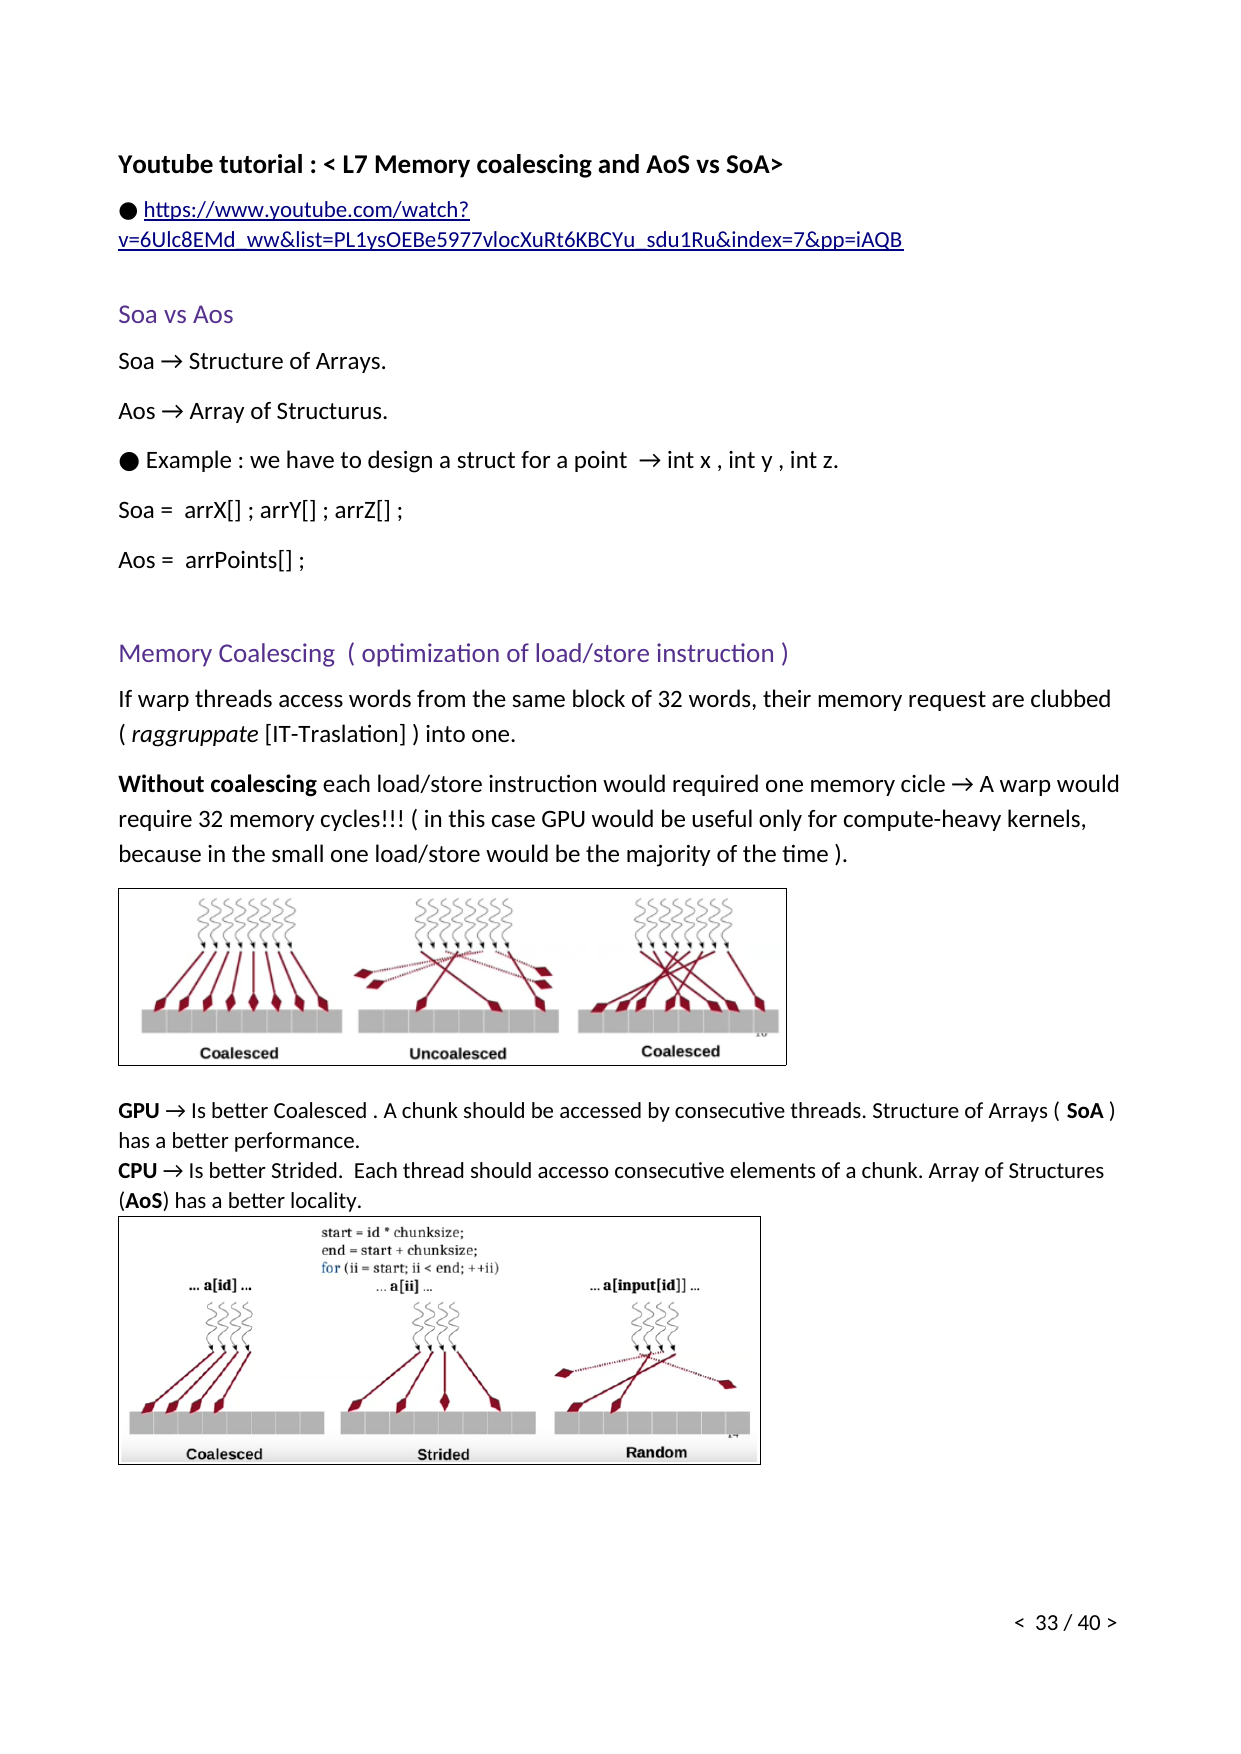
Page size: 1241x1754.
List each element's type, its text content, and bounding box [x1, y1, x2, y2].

text ● Example : we have to design a struct for a point → int x , int y , int z. [118, 444, 1122, 475]
text If warp threads access words from the same block of 32 words, their memory request are clubbed ( raggruppate [IT-Traslation] ) into one. [118, 683, 1122, 749]
text CPU → Is better Strided. Each thread should accesso consecutive elements of a chunk. Array of Structures (AoS) has a better locality. [118, 1156, 1122, 1214]
subtitle Memory Coalescing ( optimization of load/store instruction ) [118, 636, 1122, 669]
text Without coalescing each load/store instruction would required one memory cicle → A warp would require 32 memory cycles!!! ( in this case GPU would be useful only for compute-heavy kernels, because in the small one load/store would be the majority of the time ). [118, 768, 1122, 869]
text GPU → Is better Coalesced . A chunk should be accessed by consecutive threads. Structure of Arrays ( SoA ) has a better performance. [118, 1097, 1122, 1154]
text Soa → Structure of Arrays. [118, 345, 1122, 376]
text Aos = arrPoints[] ; [118, 544, 1122, 574]
text Soa = arrX[] ; arrY[] ; arrZ[] ; [118, 494, 1122, 525]
subtitle Soa vs Aos [118, 298, 1122, 331]
picture [121, 890, 784, 1062]
picture [121, 1219, 757, 1462]
text Aos → Array of Structurus. [118, 395, 1122, 426]
subtitle Youtube tutorial : < L7 Memory coalescing and AoS vs SoA> [118, 148, 1122, 181]
text ● https://www.youtube.com/watch?v=6Ulc8EMd_ww&list=PL1ysOEBe5977vlocXuRt6KBCYu_sdu1Ru&index=7&pp=iAQB [118, 195, 1122, 253]
